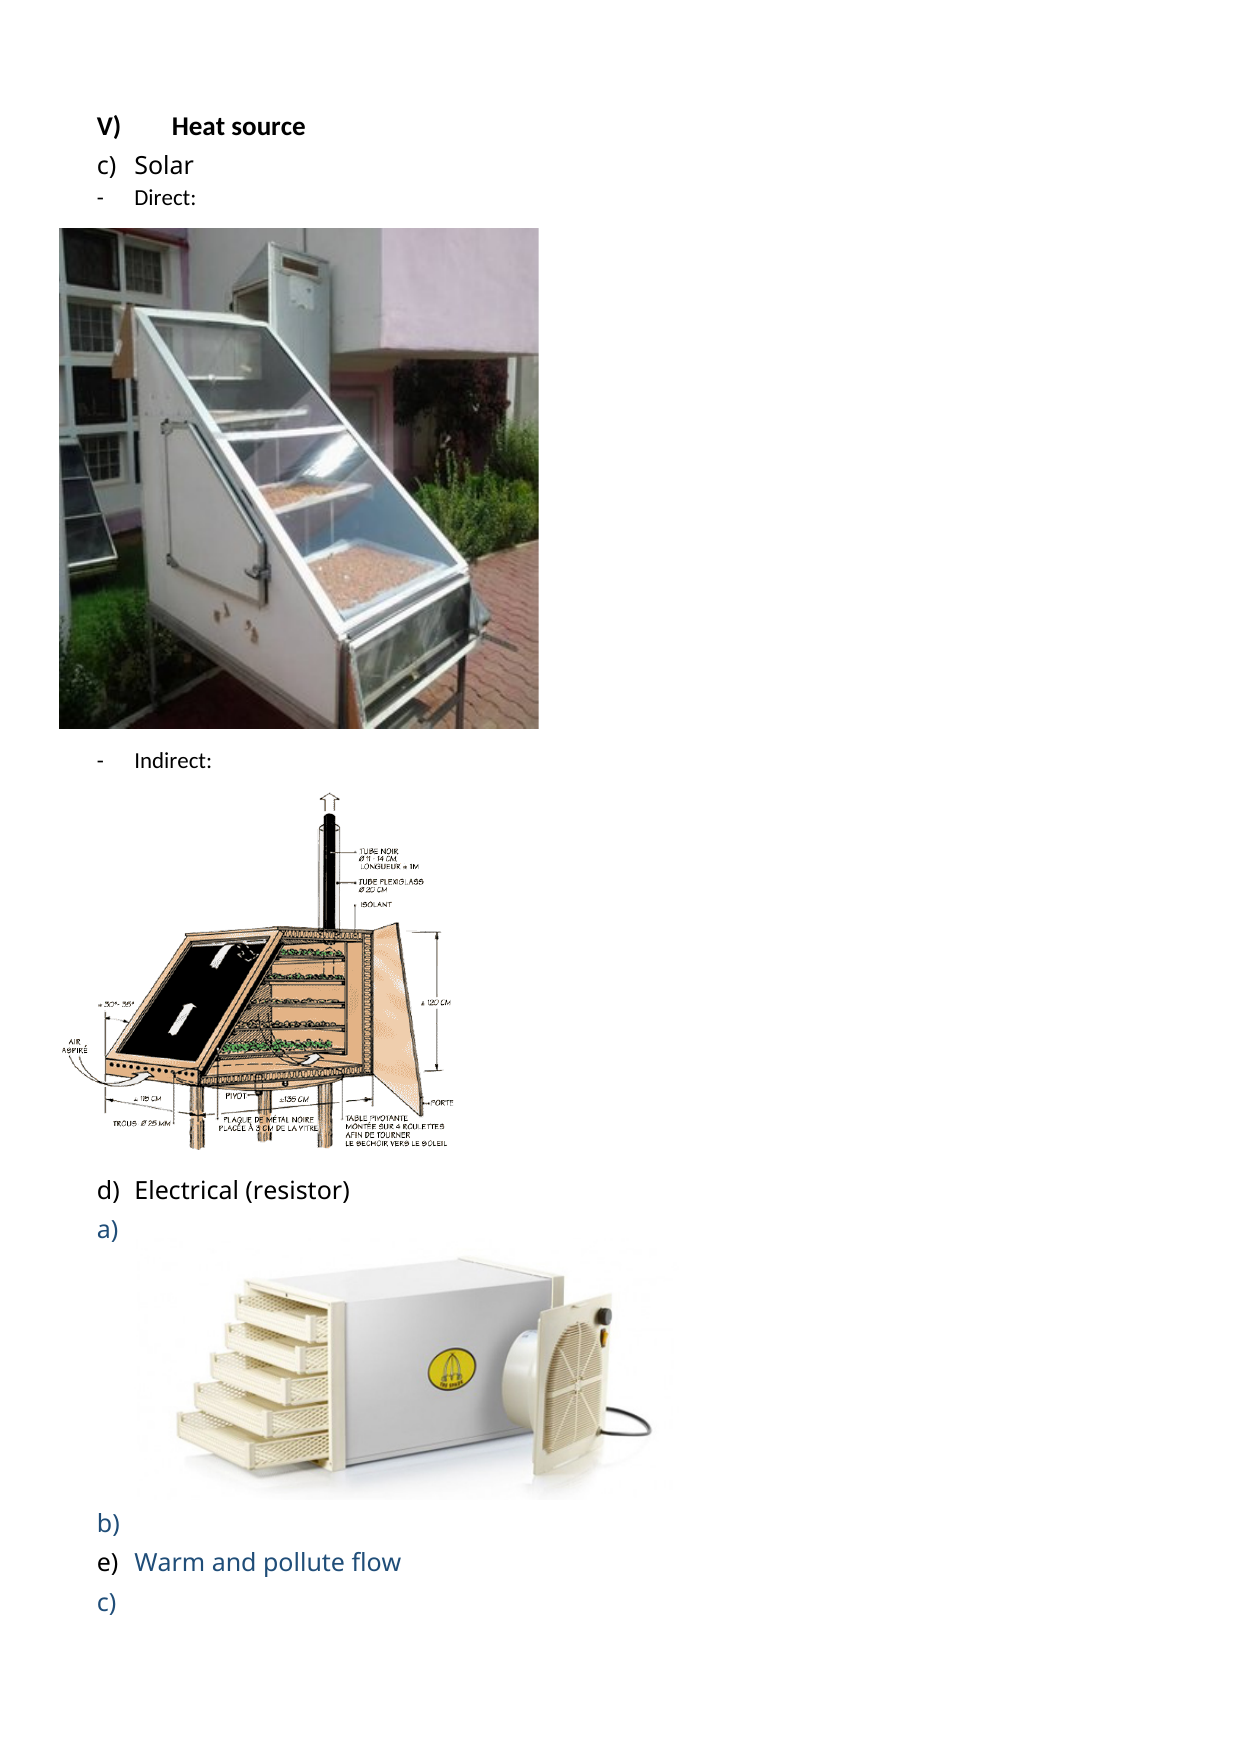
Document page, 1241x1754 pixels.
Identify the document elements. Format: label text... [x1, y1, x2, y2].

list Indirect: [97, 746, 1181, 774]
list Solar [97, 147, 1181, 182]
list Electrical (resistor) [97, 1172, 1181, 1206]
list Heat source [97, 109, 1181, 142]
list Direct: [97, 183, 1181, 211]
list Warm and pollute flow [97, 1545, 1181, 1579]
